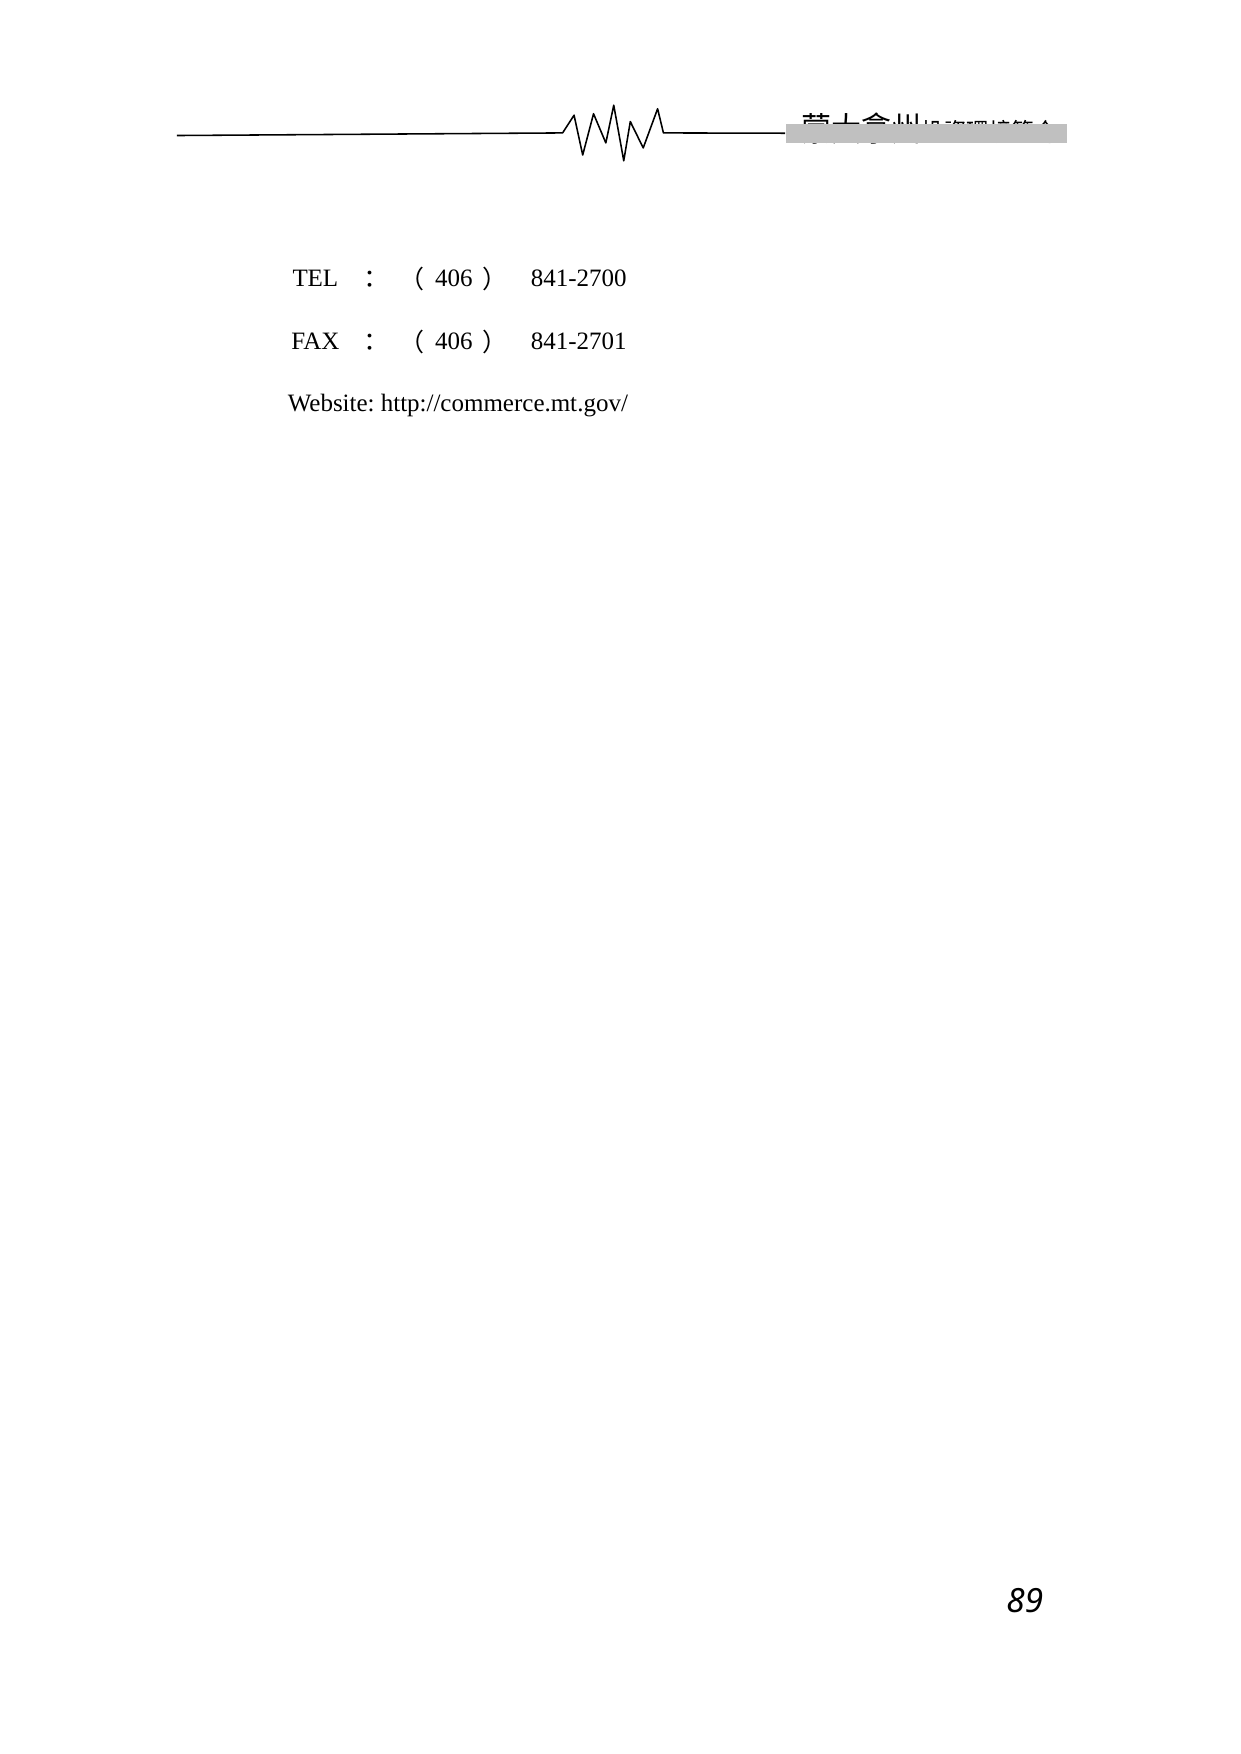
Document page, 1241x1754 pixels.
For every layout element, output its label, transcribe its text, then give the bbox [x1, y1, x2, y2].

text TEL：（406）841-2700 [207, 236, 1058, 299]
text Website: http://commerce.mt.gov/ [207, 361, 1058, 424]
text FAX：（406）841-2701 [207, 299, 1058, 361]
